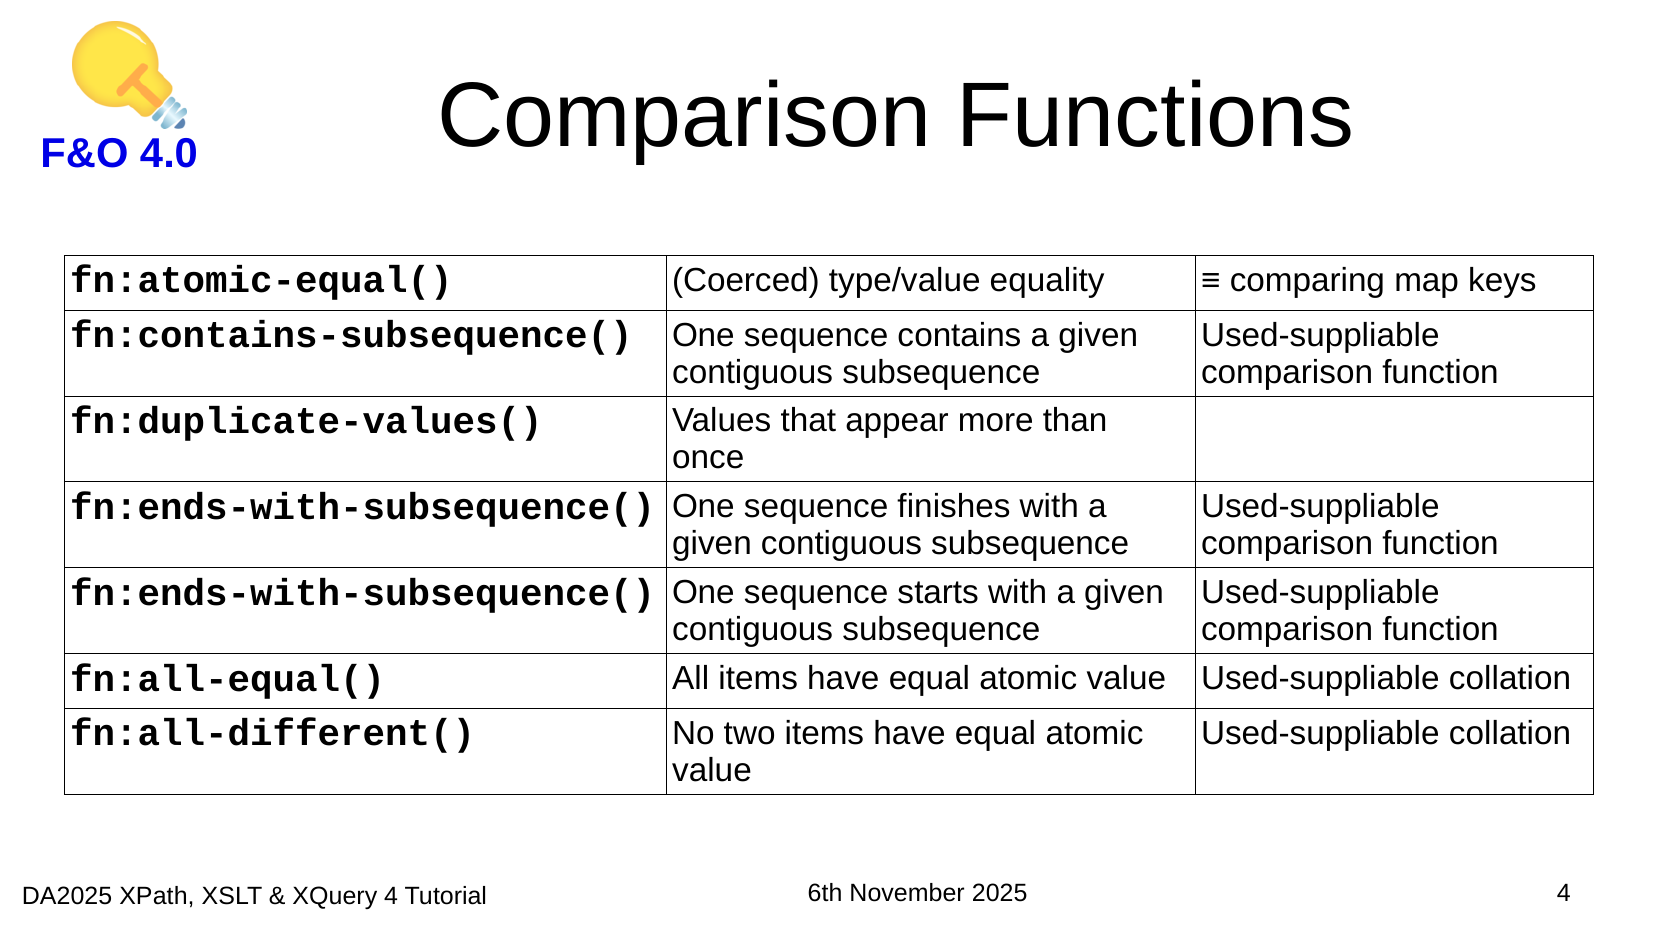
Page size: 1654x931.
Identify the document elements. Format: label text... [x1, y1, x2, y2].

table_cell Used-suppliable comparison function [1196, 568, 1593, 653]
table_cell fn:ends-with-subsequence() [65, 568, 666, 653]
table_cell fn:duplicate-values() [65, 397, 666, 481]
table_cell Used-suppliable collation [1196, 709, 1593, 794]
table_cell Used-suppliable comparison function [1196, 482, 1593, 567]
table_header ≡ comparing map keys [1196, 256, 1593, 310]
table_cell Used-suppliable collation [1196, 654, 1593, 708]
table_cell fn:all-different() [65, 709, 666, 794]
table_cell One sequence finishes with a given contiguous subsequence [667, 482, 1195, 567]
table_cell Used-suppliable comparison function [1196, 311, 1593, 396]
table_cell Values that appear more than once [667, 397, 1195, 481]
table_cell No two items have equal atomic value [667, 709, 1195, 794]
table_header fn:atomic-equal() [65, 256, 666, 310]
table_cell fn:ends-with-subsequence() [65, 482, 666, 567]
table_cell All items have equal atomic value [667, 654, 1195, 708]
table_cell fn:contains-subsequence() [65, 311, 666, 396]
table_cell One sequence contains a given contiguous subsequence [667, 311, 1195, 396]
title Comparison Functions [222, 37, 1571, 193]
picture [72, 21, 187, 129]
table_header (Coerced) type/value equality [667, 256, 1195, 310]
table_cell One sequence starts with a given contiguous subsequence [667, 568, 1195, 653]
table_cell fn:all-equal() [65, 654, 666, 708]
table_cell [1196, 397, 1593, 481]
